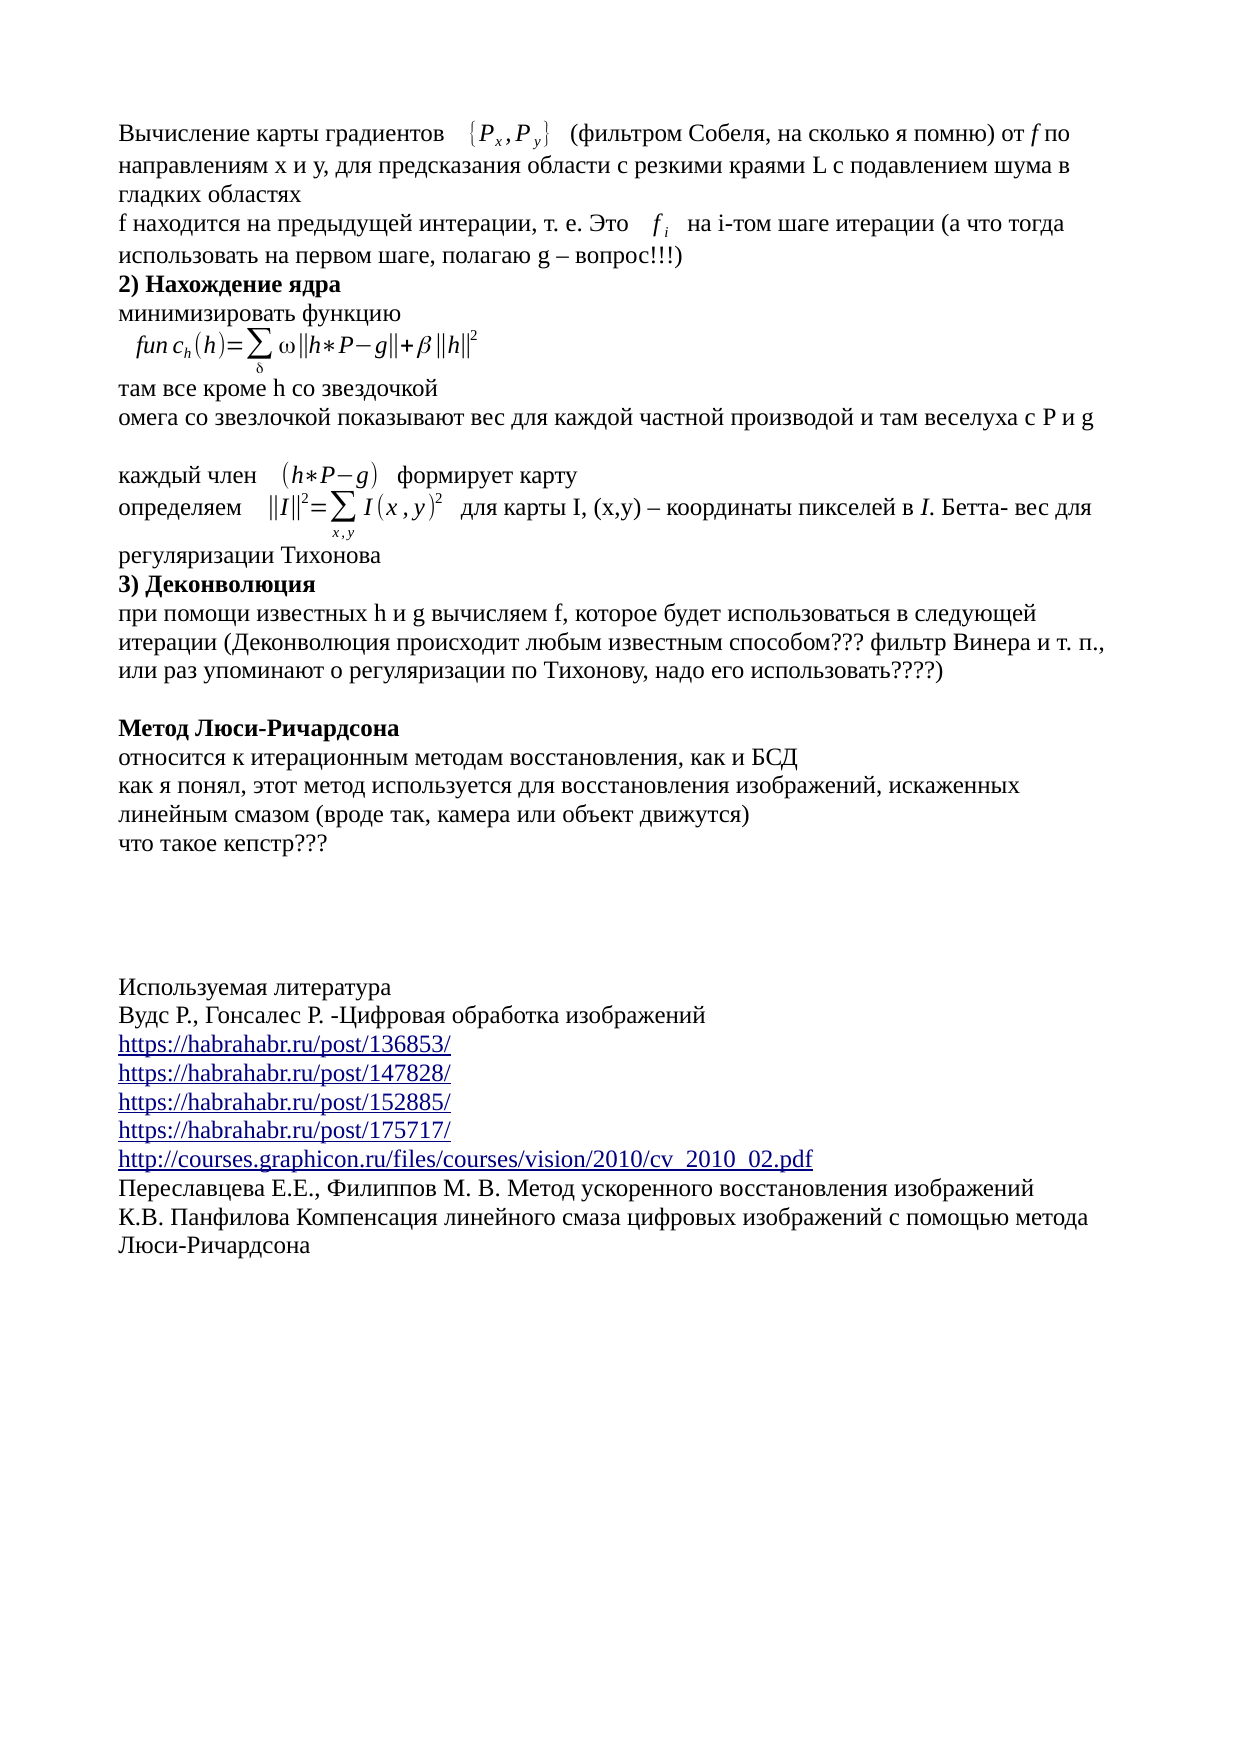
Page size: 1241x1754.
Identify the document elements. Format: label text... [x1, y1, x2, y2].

text https://habrahabr.ru/post/175717/ [118, 1116, 1122, 1144]
text как я понял, этот метод используется для восстановления изображений, искаженных линейным смазом (вроде так, камера или объект движутся) [118, 771, 1122, 828]
text минимизировать функцию [118, 298, 1122, 327]
text Переславцева Е.Е., Филиппов М. В. Метод ускоренного восстановления изображений [118, 1173, 1122, 1202]
text определяем для карты I, (x,y) – координаты пикселей в I. Бетта- вес для регуляризации Тихонова [118, 489, 1122, 569]
text Используемая литература [118, 972, 1122, 1001]
text https://habrahabr.ru/post/152885/ [118, 1087, 1122, 1116]
text омега со звезлочкой показывают вес для каждой частной производой и там веселуха с P и g [118, 402, 1122, 431]
text при помощи известных h и g вычисляем f, которое будет использоваться в следующей итерации (Деконволюция происходит любым известным способом??? фильтр Винера и т. п., или раз упоминают о регуляризации по Тихонову, надо его использовать????) [118, 598, 1122, 684]
text относится к итерационным методам восстановления, как и БСД [118, 742, 1122, 771]
text https://habrahabr.ru/post/136853/ [118, 1029, 1122, 1058]
text 2) Нахождение ядра [118, 269, 1122, 298]
text Вудс Р., Гонсалес Р. -Цифровая обработка изображений [118, 1001, 1122, 1029]
text https://habrahabr.ru/post/147828/ [118, 1058, 1122, 1087]
text Вычисление карты градиентов (фильтром Собеля, на сколько я помню) от f по направлениям х и у, для предсказания области с резкими краями L с подавлением шума в гладких областях [118, 118, 1122, 208]
text К.В. Панфилова Компенсация линейного смаза цифровых изображений с помощью метода Люси-Ричардсона [118, 1202, 1122, 1259]
text Метод Люси-Ричардсона [118, 713, 1122, 742]
text что такое кепстр??? [118, 828, 1122, 857]
text там все кроме h со звездочкой [118, 373, 1122, 402]
text 3) Деконволюция [118, 569, 1122, 598]
text http://courses.graphicon.ru/files/courses/vision/2010/cv_2010_02.pdf [118, 1144, 1122, 1173]
text каждый член формирует карту [118, 460, 1122, 489]
text f находится на предыдущей интерации, т. е. Это на i-том шаге итерации (а что тогда использовать на первом шаге, полагаю g – вопрос!!!) [118, 208, 1122, 269]
